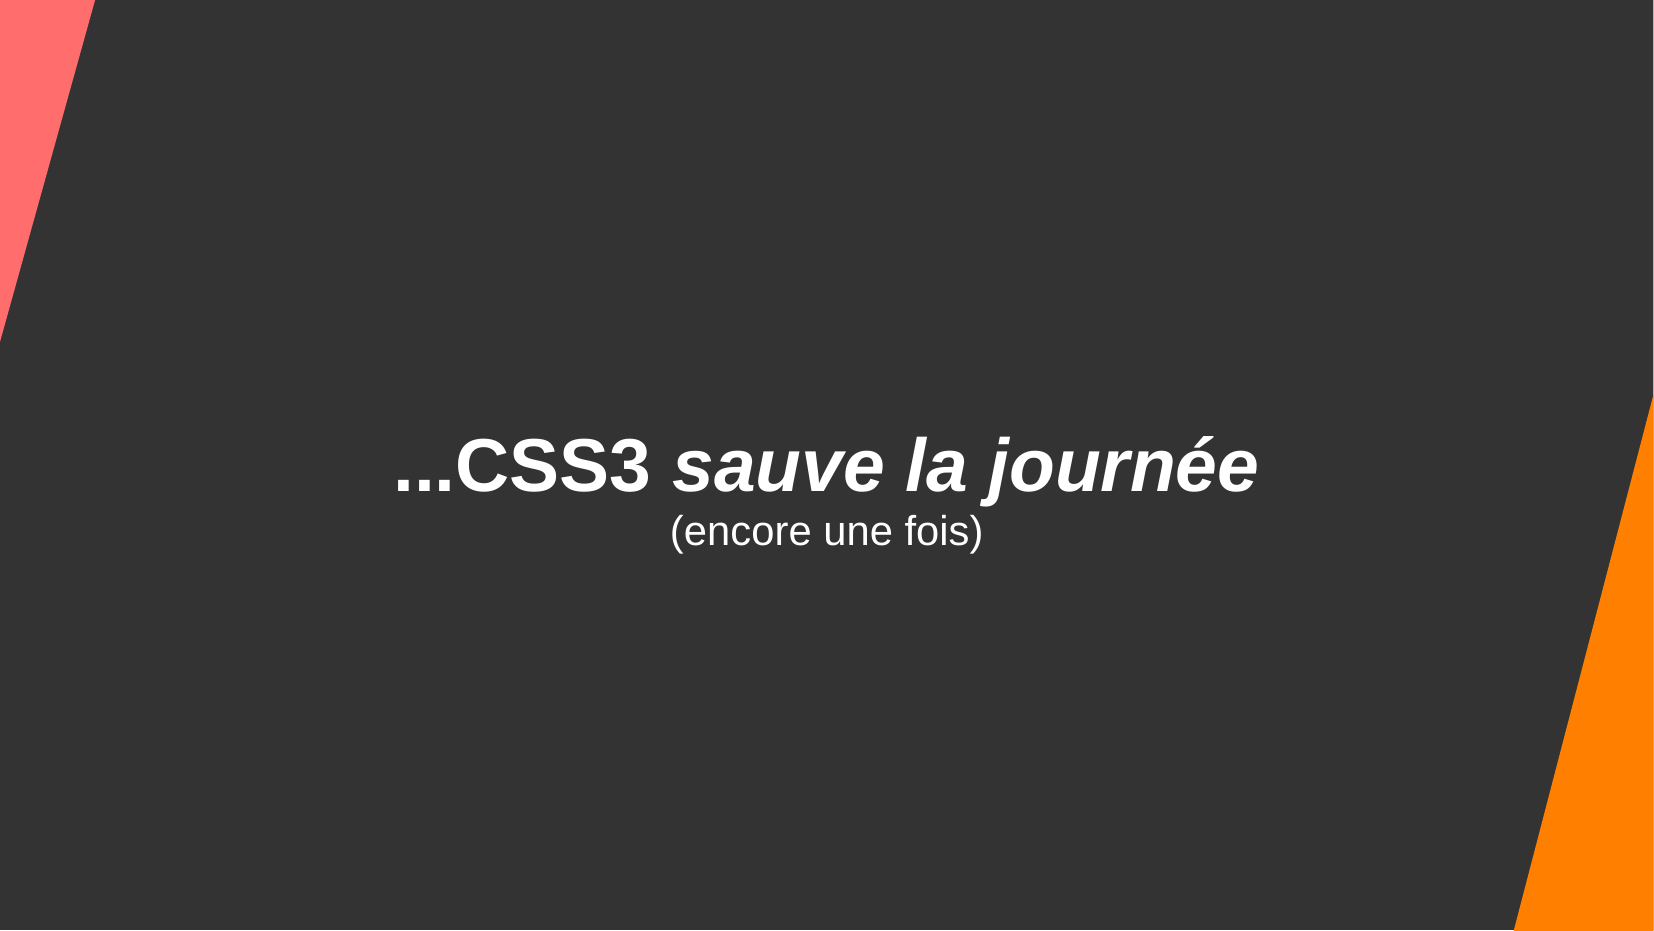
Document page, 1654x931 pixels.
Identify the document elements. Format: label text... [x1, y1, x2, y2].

text_box (encore une fois) [509, 500, 1144, 599]
text_box [1513, 392, 1654, 931]
title ...CSS3 sauve la journée [31, 423, 1622, 508]
text_box [0, 0, 96, 342]
